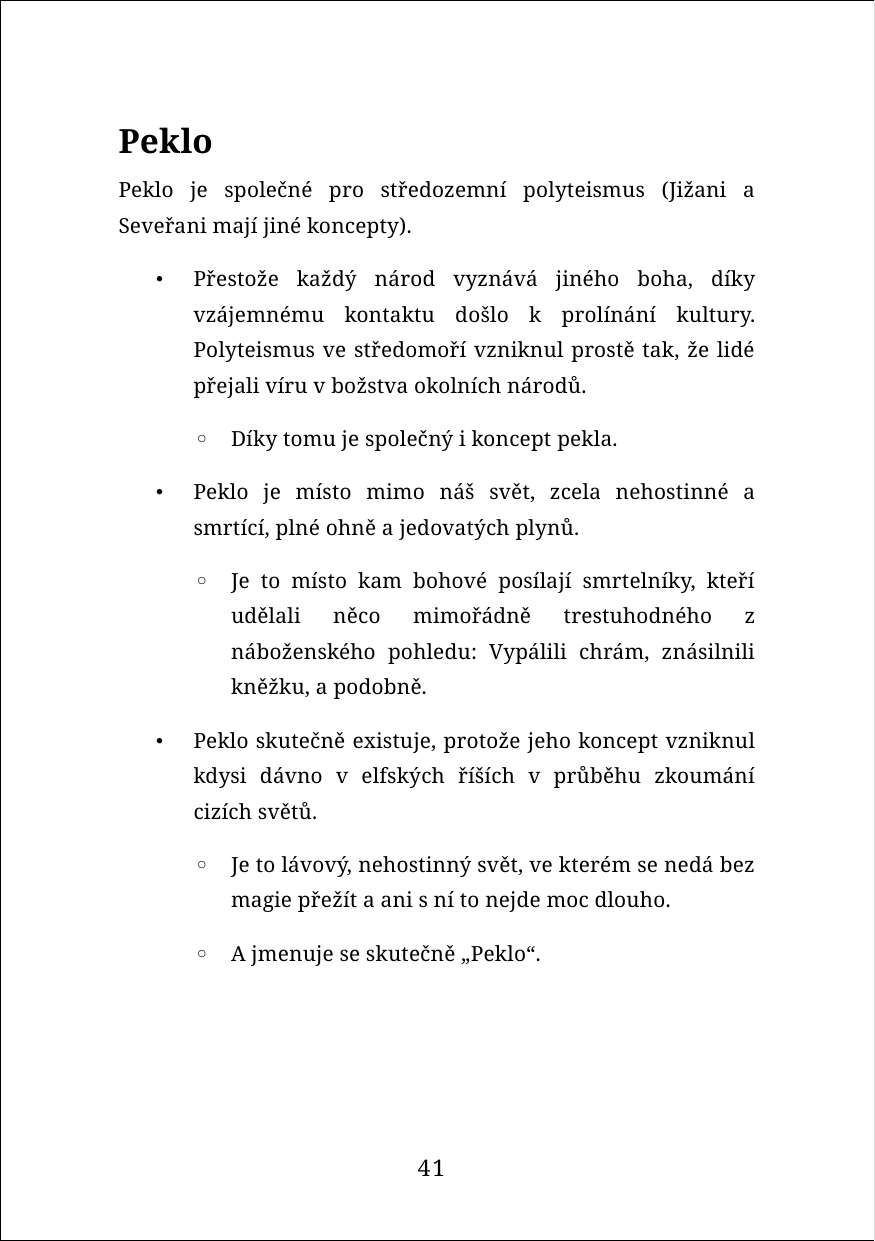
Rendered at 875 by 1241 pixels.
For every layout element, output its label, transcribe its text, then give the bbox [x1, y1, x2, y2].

subtitle Peklo [118, 118, 756, 164]
list Díky tomu je společný i koncept pekla. [193, 424, 756, 452]
list Přestože každý národ vyznává jiného boha, díky vzájemnému kontaktu došlo k prolínání kultury. Polyteismus ve středomoří vzniknul prostě tak, že lidé přejali víru v božstva okolních národů. [156, 264, 756, 399]
list Peklo skutečně existuje, protože jeho koncept vzniknul kdysi dávno v elfských říších v průběhu zkoumání cizích světů. [156, 726, 756, 825]
list Je to místo kam bohové posílají smrtelníky, kteří udělali něco mimořádně trestuhodného z náboženského pohledu: Vypálili chrám, znásilnili kněžku, a podobně. [193, 566, 756, 701]
list A jmenuje se skutečně „Peklo“. [193, 939, 756, 967]
list Peklo je místo mimo náš svět, zcela nehostinné a smrtící, plné ohně a jedovatých plynů. [156, 477, 756, 541]
text Peklo je společné pro středozemní polyteismus (Jižani a Seveřani mají jiné koncepty). [118, 175, 756, 239]
list Je to lávový, nehostinný svět, ve kterém se nedá bez magie přežít a ani s ní to nejde moc dlouho. [193, 850, 756, 914]
